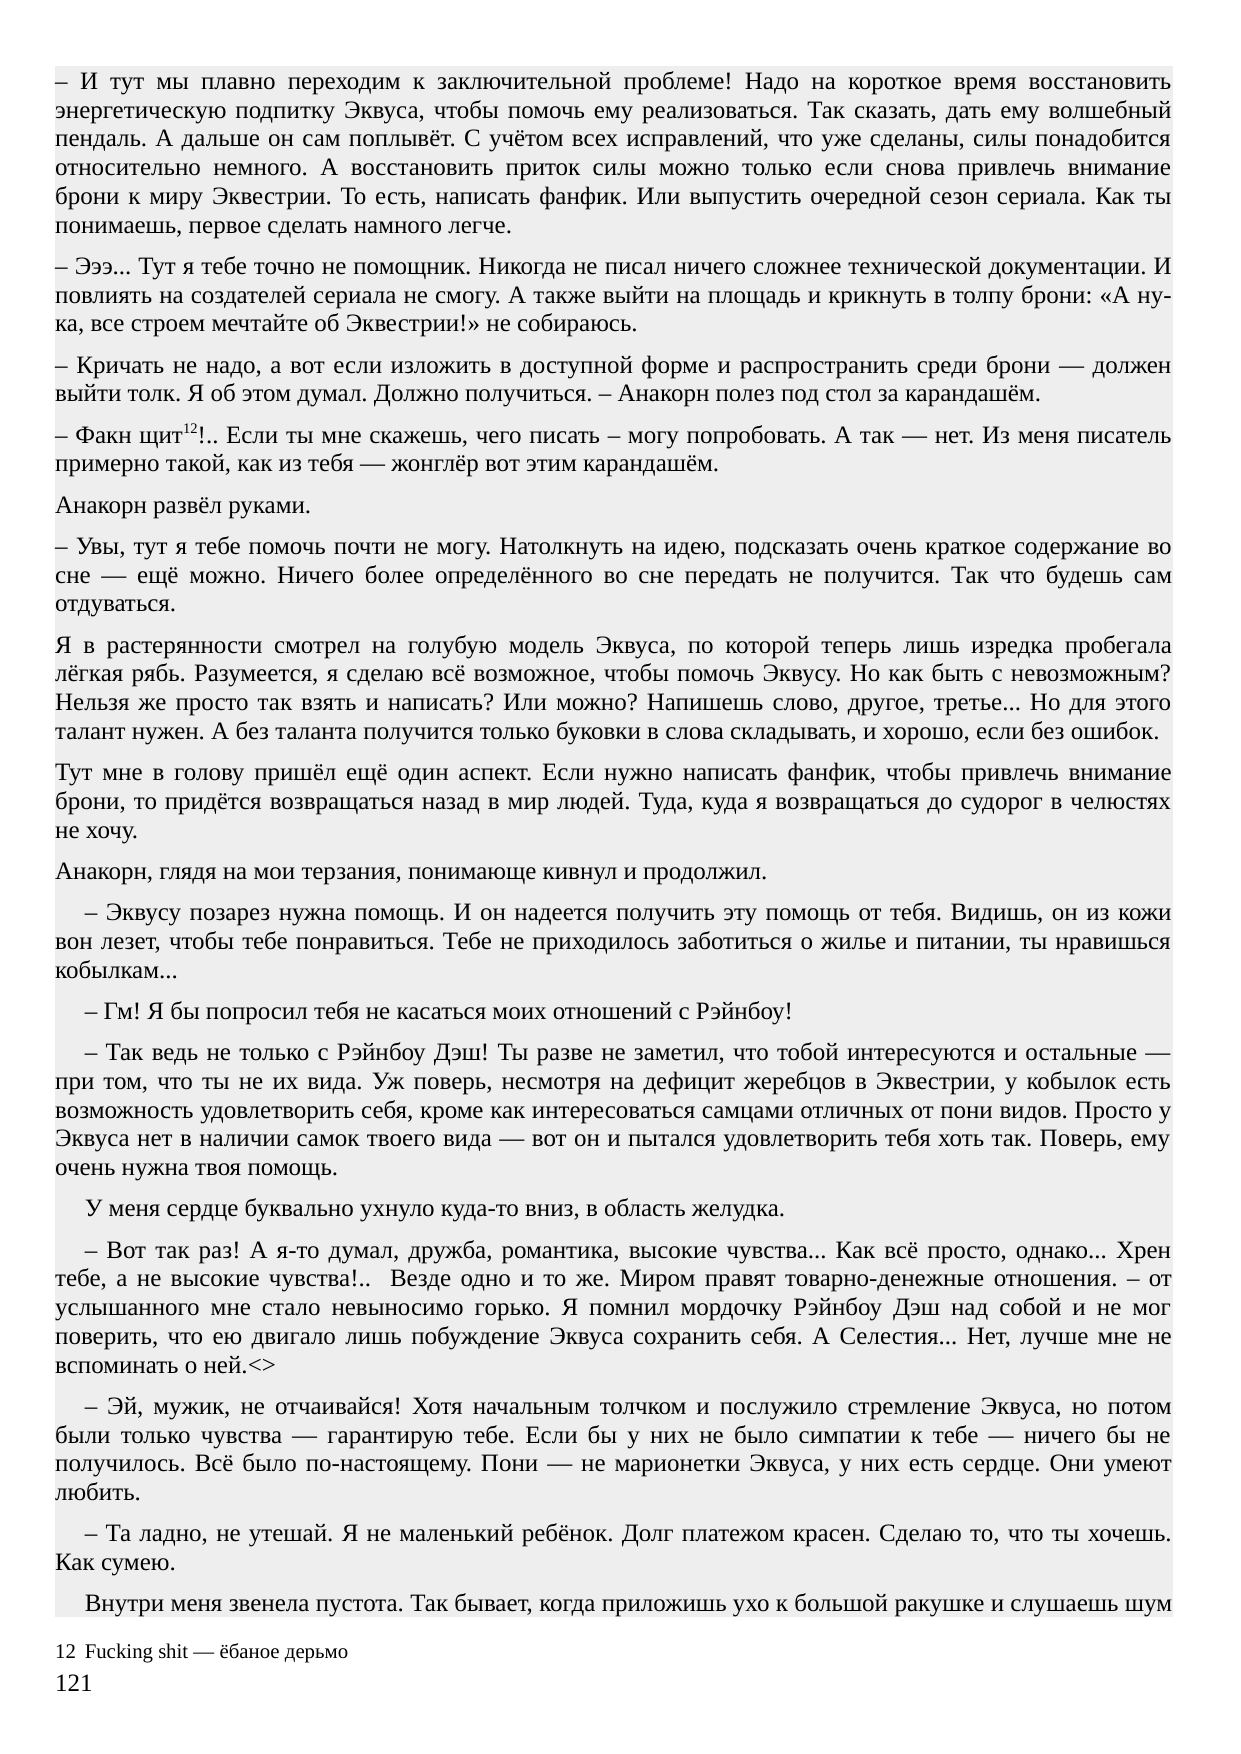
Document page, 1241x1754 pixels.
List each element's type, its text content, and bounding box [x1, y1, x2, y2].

text – Эээ... Тут я тебе точно не помощник. Никогда не писал ничего сложнее технической документации. И повлиять на создателей сериала не смогу. А также выйти на площадь и крикнуть в толпу брони: «А ну-ка, все строем мечтайте об Эквестрии!» не собираюсь. [55, 251, 1173, 337]
text – Вот так раз! А я-то думал, дружба, романтика, высокие чувства... Как всё просто, однако... Хрен тебе, а не высокие чувства!.. Везде одно и то же. Миром правят товарно-денежные отношения. – от услышанного мне стало невыносимо горько. Я помнил мордочку Рэйнбоу Дэш над собой и не мог поверить, что ею двигало лишь побуждение Эквуса сохранить себя. А Селестия... Нет, лучше мне не вспоминать о ней.<> [55, 1235, 1173, 1378]
text – Эй, мужик, не отчаивайся! Хотя начальным толчком и послужило стремление Эквуса, но потом были только чувства — гарантирую тебе. Если бы у них не было симпатии к тебе — ничего бы не получилось. Всё было по-настоящему. Пони — не марионетки Эквуса, у них есть сердце. Они умеют любить. [55, 1391, 1173, 1506]
text Я в растерянности смотрел на голубую модель Эквуса, по которой теперь лишь изредка пробегала лёгкая рябь. Разумеется, я сделаю всё возможное, чтобы помочь Эквусу. Но как быть с невозможным? Нельзя же просто так взять и написать? Или можно? Напишешь слово, другое, третье... Но для этого талант нужен. А без таланта получится только буковки в слова складывать, и хорошо, если без ошибок. [55, 630, 1173, 745]
text – Кричать не надо, а вот если изложить в доступной форме и распространить среди брони — должен выйти толк. Я об этом думал. Должно получиться. – Анакорн полез под стол за карандашём. [55, 350, 1173, 407]
text Анакорн развёл руками. [55, 490, 1173, 518]
text – Та ладно, не утешай. Я не маленький ребёнок. Долг платежом красен. Сделаю то, что ты хочешь. Как сумею. [55, 1518, 1173, 1576]
text Внутри меня звенела пустота. Так бывает, когда приложишь ухо к большой ракушке и слушаешь шум [55, 1588, 1173, 1617]
text Анакорн, глядя на мои терзания, понимающе кивнул и продолжил. [55, 856, 1173, 885]
text У меня сердце буквально ухнуло куда-то вниз, в область желудка. [55, 1193, 1173, 1222]
text – Гм! Я бы попросил тебя не касаться моих отношений с Рэйнбоу! [55, 996, 1173, 1025]
text – Факн щит!.. Если ты мне скажешь, чего писать – могу попробовать. А так — нет. Из меня писатель примерно такой, как из тебя — жонглёр вот этим карандашём. [55, 420, 1173, 477]
text – И тут мы плавно переходим к заключительной проблеме! Надо на короткое время восстановить энергетическую подпитку Эквуса, чтобы помочь ему реализоваться. Так сказать, дать ему волшебный пендаль. А дальше он сам поплывёт. С учётом всех исправлений, что уже сделаны, силы понадобится относительно немного. А восстановить приток силы можно только если снова привлечь внимание брони к миру Эквестрии. То есть, написать фанфик. Или выпустить очередной сезон сериала. Как ты понимаешь, первое сделать намного легче. [55, 66, 1173, 238]
text – Увы, тут я тебе помочь почти не могу. Натолкнуть на идею, подсказать очень краткое содержание во сне — ещё можно. Ничего более определённого во сне передать не получится. Так что будешь сам отдуваться. [55, 531, 1173, 617]
text – Эквусу позарез нужна помощь. И он надеется получить эту помощь от тебя. Видишь, он из кожи вон лезет, чтобы тебе понравиться. Тебе не приходилось заботиться о жилье и питании, ты нравишься кобылкам... [55, 897, 1173, 983]
text Fucking shit — ёбаное дерьмо [55, 1639, 1173, 1663]
text – Так ведь не только с Рэйнбоу Дэш! Ты разве не заметил, что тобой интересуются и остальные — при том, что ты не их вида. Уж поверь, несмотря на дефицит жеребцов в Эквестрии, у кобылок есть возможность удовлетворить себя, кроме как интересоваться самцами отличных от пони видов. Просто у Эквуса нет в наличии самок твоего вида — вот он и пытался удовлетворить тебя хоть так. Поверь, ему очень нужна твоя помощь. [55, 1037, 1173, 1181]
text Тут мне в голову пришёл ещё один аспект. Если нужно написать фанфик, чтобы привлечь внимание брони, то придётся возвращаться назад в мир людей. Туда, куда я возвращаться до судорог в челюстях не хочу. [55, 757, 1173, 843]
